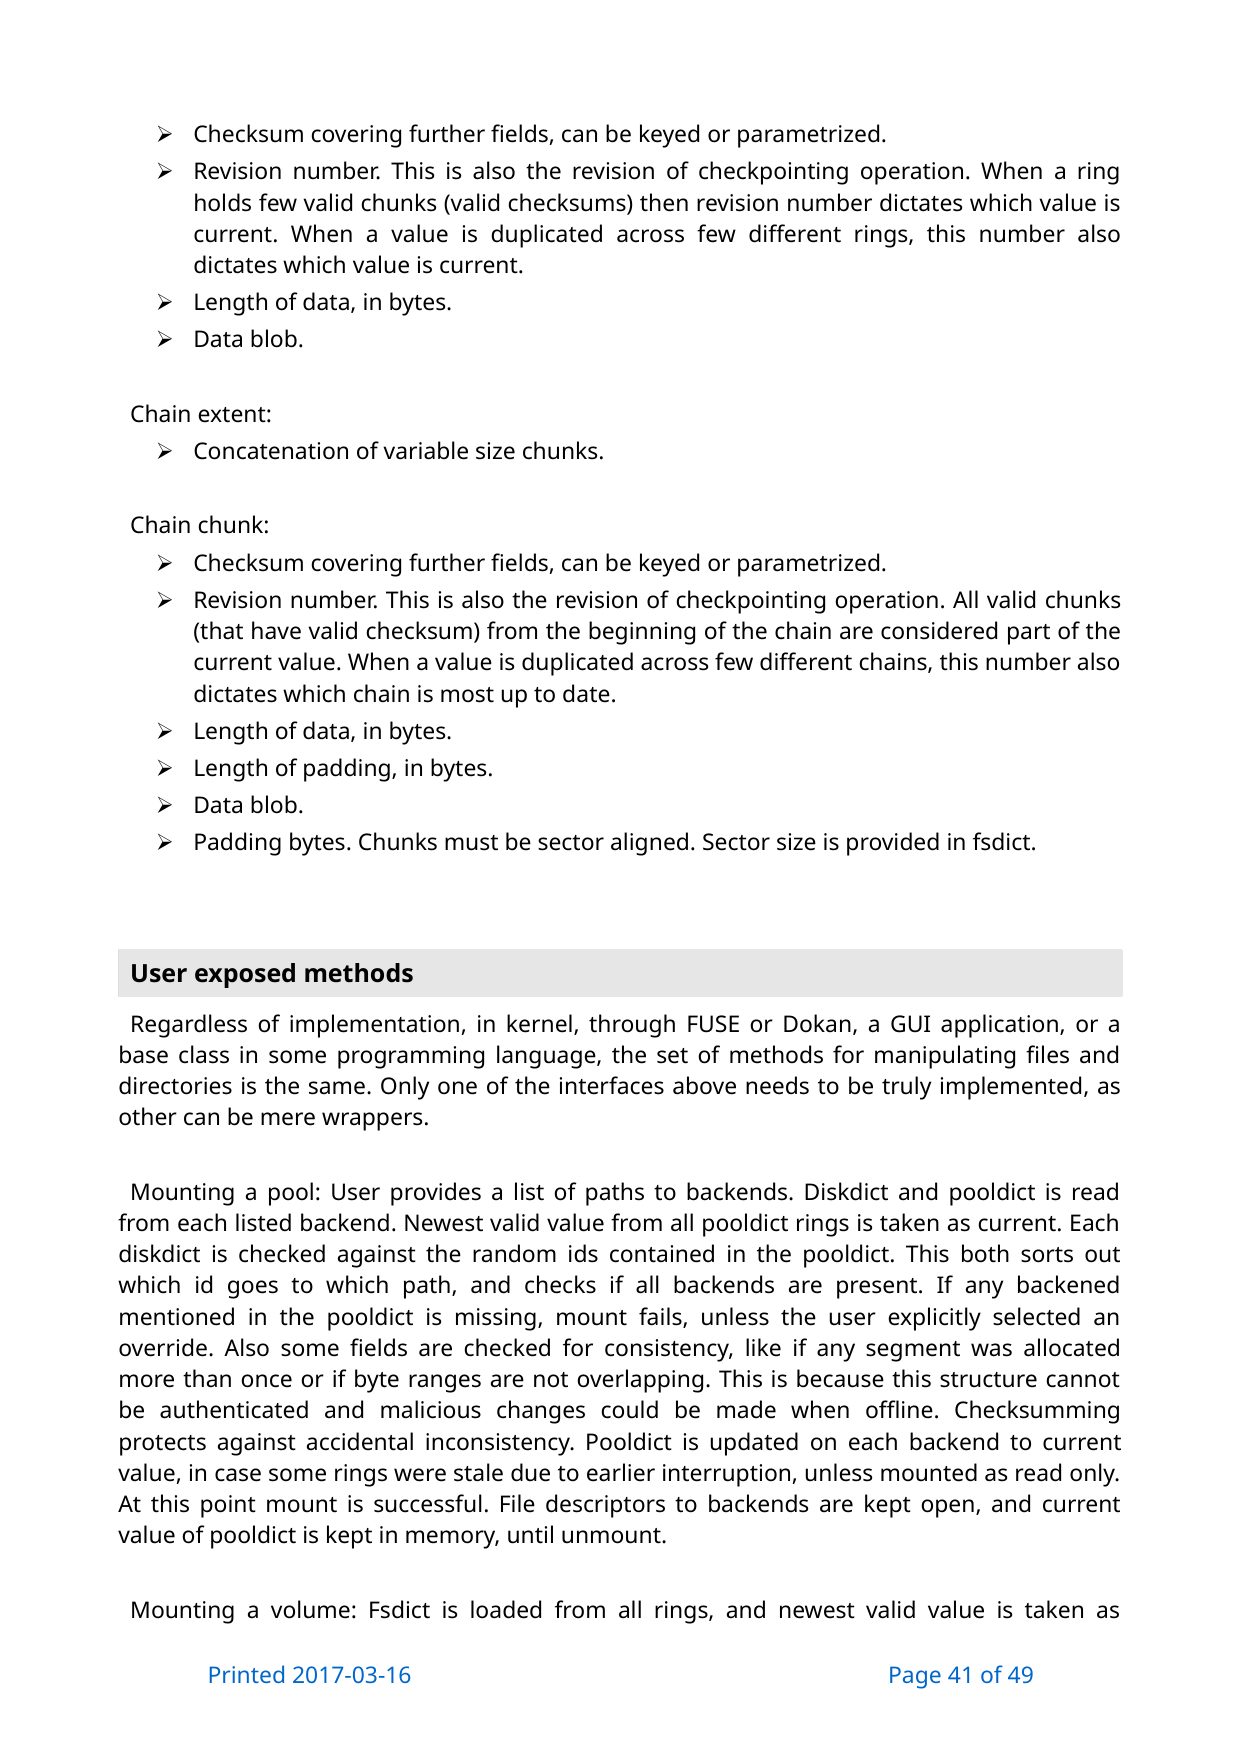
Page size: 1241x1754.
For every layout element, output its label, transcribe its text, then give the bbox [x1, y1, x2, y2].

list Padding bytes. Chunks must be sector aligned. Sector size is provided in fsdict. [156, 826, 1122, 857]
text Mounting a pool: User provides a list of paths to backends. Diskdict and pooldict is read from each listed backend. Newest valid value from all pooldict rings is taken as current. Each diskdict is checked against the random ids contained in the pooldict. This both sorts out which id goes to which path, and checks if all backends are present. If any backened mentioned in the pooldict is missing, mount fails, unless the user explicitly selected an override. Also some fields are checked for consistency, like if any segment was allocated more than once or if byte ranges are not overlapping. This is because this structure cannot be authenticated and malicious changes could be made when offline. Checksumming protects against accidental inconsistency. Pooldict is updated on each backend to current value, in case some rings were stale due to earlier interruption, unless mounted as read only. At this point mount is successful. File descriptors to backends are kept open, and current value of pooldict is kept in memory, until unmount. [118, 1176, 1122, 1551]
list Revision number. This is also the revision of checkpointing operation. When a ring holds few valid chunks (valid checksums) then revision number dictates which value is current. When a value is duplicated across few different rings, this number also dictates which value is current. [156, 155, 1122, 280]
list Checksum covering further fields, can be keyed or parametrized. [156, 547, 1122, 578]
text Mounting a volume: Fsdict is loaded from all rings, and newest valid value is taken as [118, 1594, 1122, 1625]
list Checksum covering further fields, can be keyed or parametrized. [156, 118, 1122, 149]
list Concatenation of variable size chunks. [156, 435, 1122, 466]
list Data blob. [156, 789, 1122, 820]
text Regardless of implementation, in kernel, through FUSE or Dokan, a GUI application, or a base class in some programming language, the set of methods for manipulating files and directories is the same. Only one of the interfaces above needs to be truly implemented, as other can be mere wrappers. [118, 1007, 1122, 1132]
list Length of data, in bytes. [156, 715, 1122, 746]
list Revision number. This is also the revision of checkpointing operation. All valid chunks (that have valid checksum) from the beginning of the chain are considered part of the current value. When a value is duplicated across few different chains, this number also dictates which chain is most up to date. [156, 584, 1122, 709]
text Chain extent: [118, 398, 1122, 429]
list Length of data, in bytes. [156, 286, 1122, 317]
text Chain chunk: [118, 509, 1122, 541]
list Data blob. [156, 323, 1122, 355]
list Length of padding, in bytes. [156, 752, 1122, 783]
subtitle User exposed methods [119, 951, 1122, 996]
